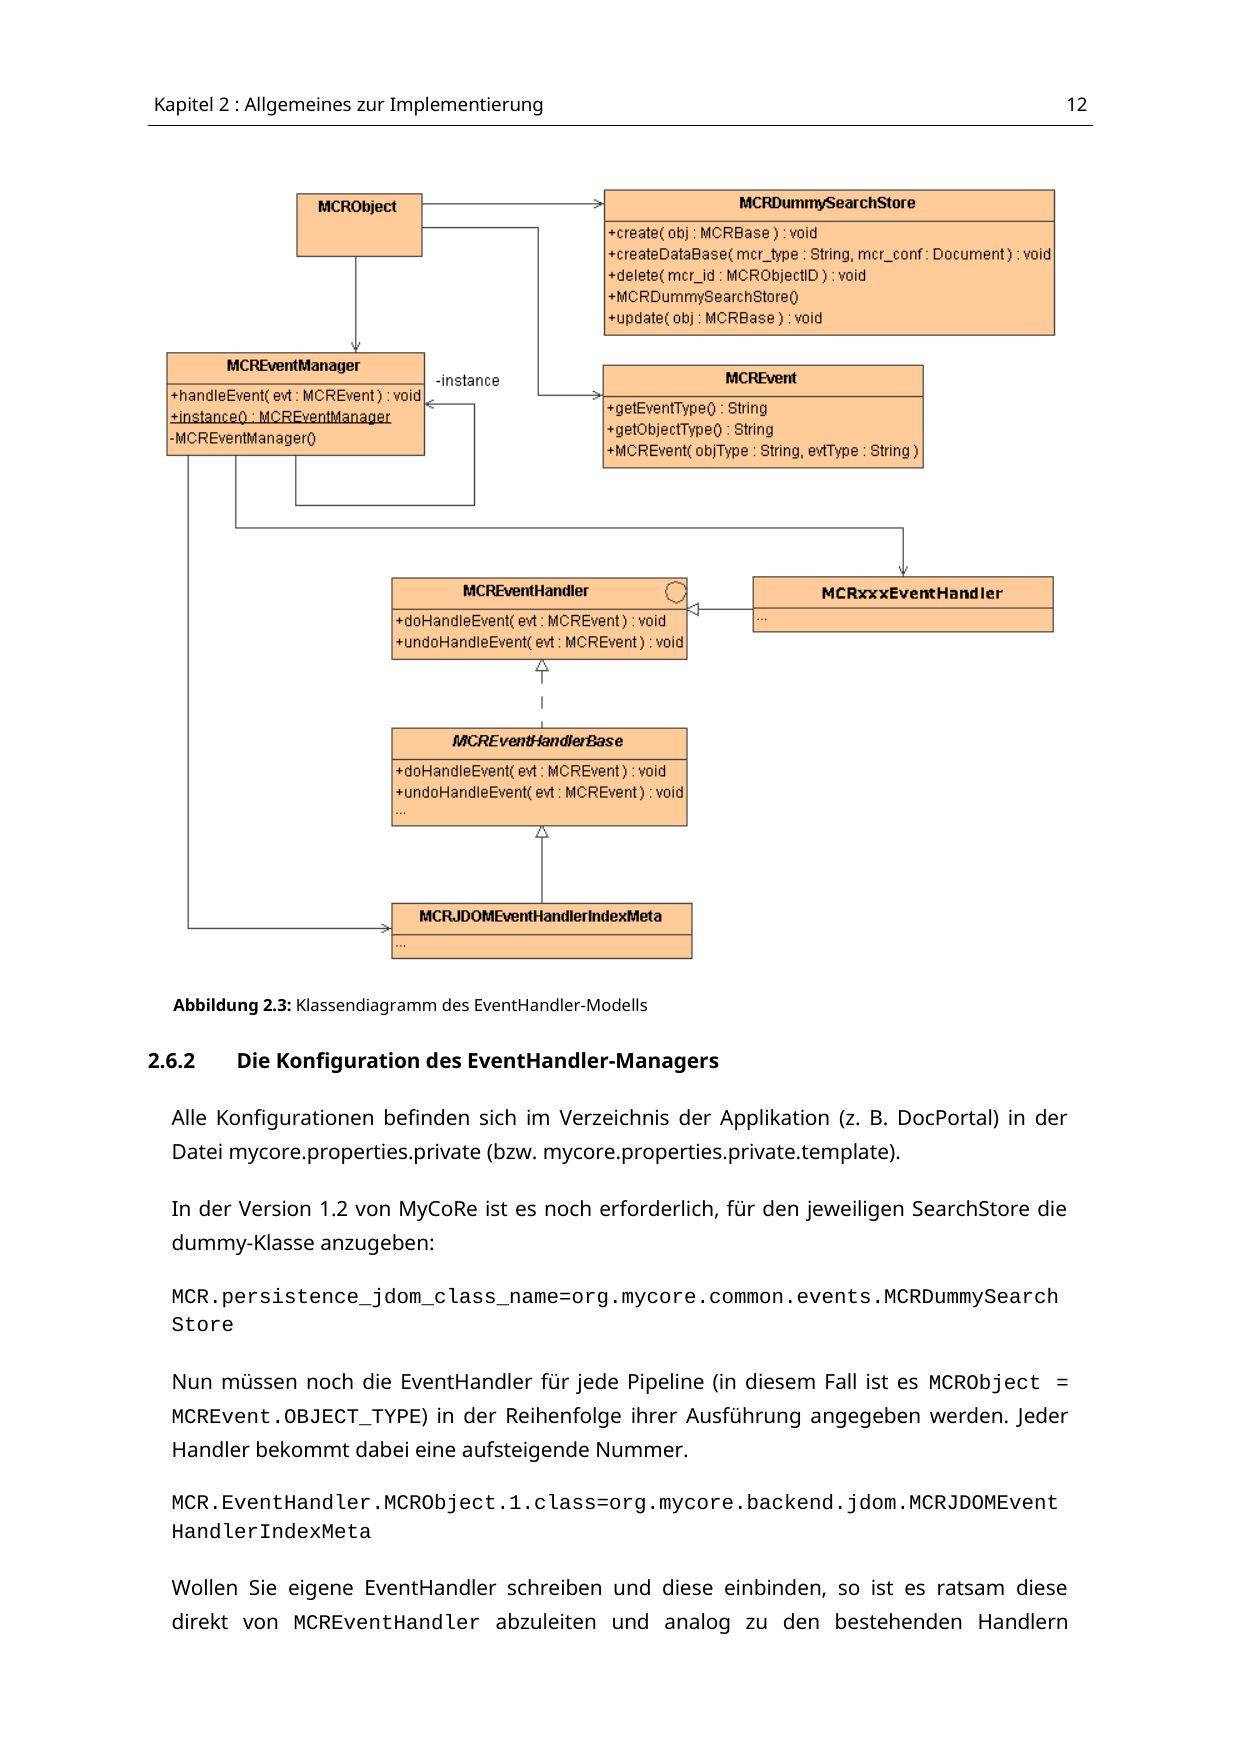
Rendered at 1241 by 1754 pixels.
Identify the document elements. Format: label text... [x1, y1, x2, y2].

list Abbildung 2.3: Klassendiagramm des EventHandler-Modells [173, 978, 1071, 1017]
subtitle Die Konfiguration des EventHandler-Managers [148, 978, 1092, 1074]
list [1071, 148, 1094, 1017]
text MCR.EventHandler.MCRObject.1.class=org.mycore.backend.jdom.MCRJDOMEventHandlerIndexMeta [171, 1492, 1069, 1544]
text Wollen Sie eigene EventHandler schreiben und diese einbinden, so ist es ratsam diese direkt von MCREventHandler abzuleiten und analog zu den bestehenden Handlern [171, 1573, 1069, 1636]
text Alle Konfigurationen befinden sich im Verzeichnis der Applikation (z. B. DocPortal) in der Datei mycore.properties.private (bzw. mycore.properties.private.template). [171, 1103, 1069, 1165]
text In der Version 1.2 von MyCoRe ist es noch erforderlich, für den jeweiligen SearchStore die dummy-Klasse anzugeben: [171, 1194, 1069, 1257]
text Nun müssen noch die EventHandler für jede Pipeline (in diesem Fall ist es MCRObject = MCREvent.OBJECT_TYPE) in der Reihenfolge ihrer Ausführung angegeben werden. Jeder Handler bekommt dabei eine aufsteigende Nummer. [171, 1367, 1069, 1463]
text MCR.persistence_jdom_class_name=org.mycore.common.events.MCRDummySearchStore [171, 1286, 1069, 1338]
picture [149, 147, 1079, 978]
